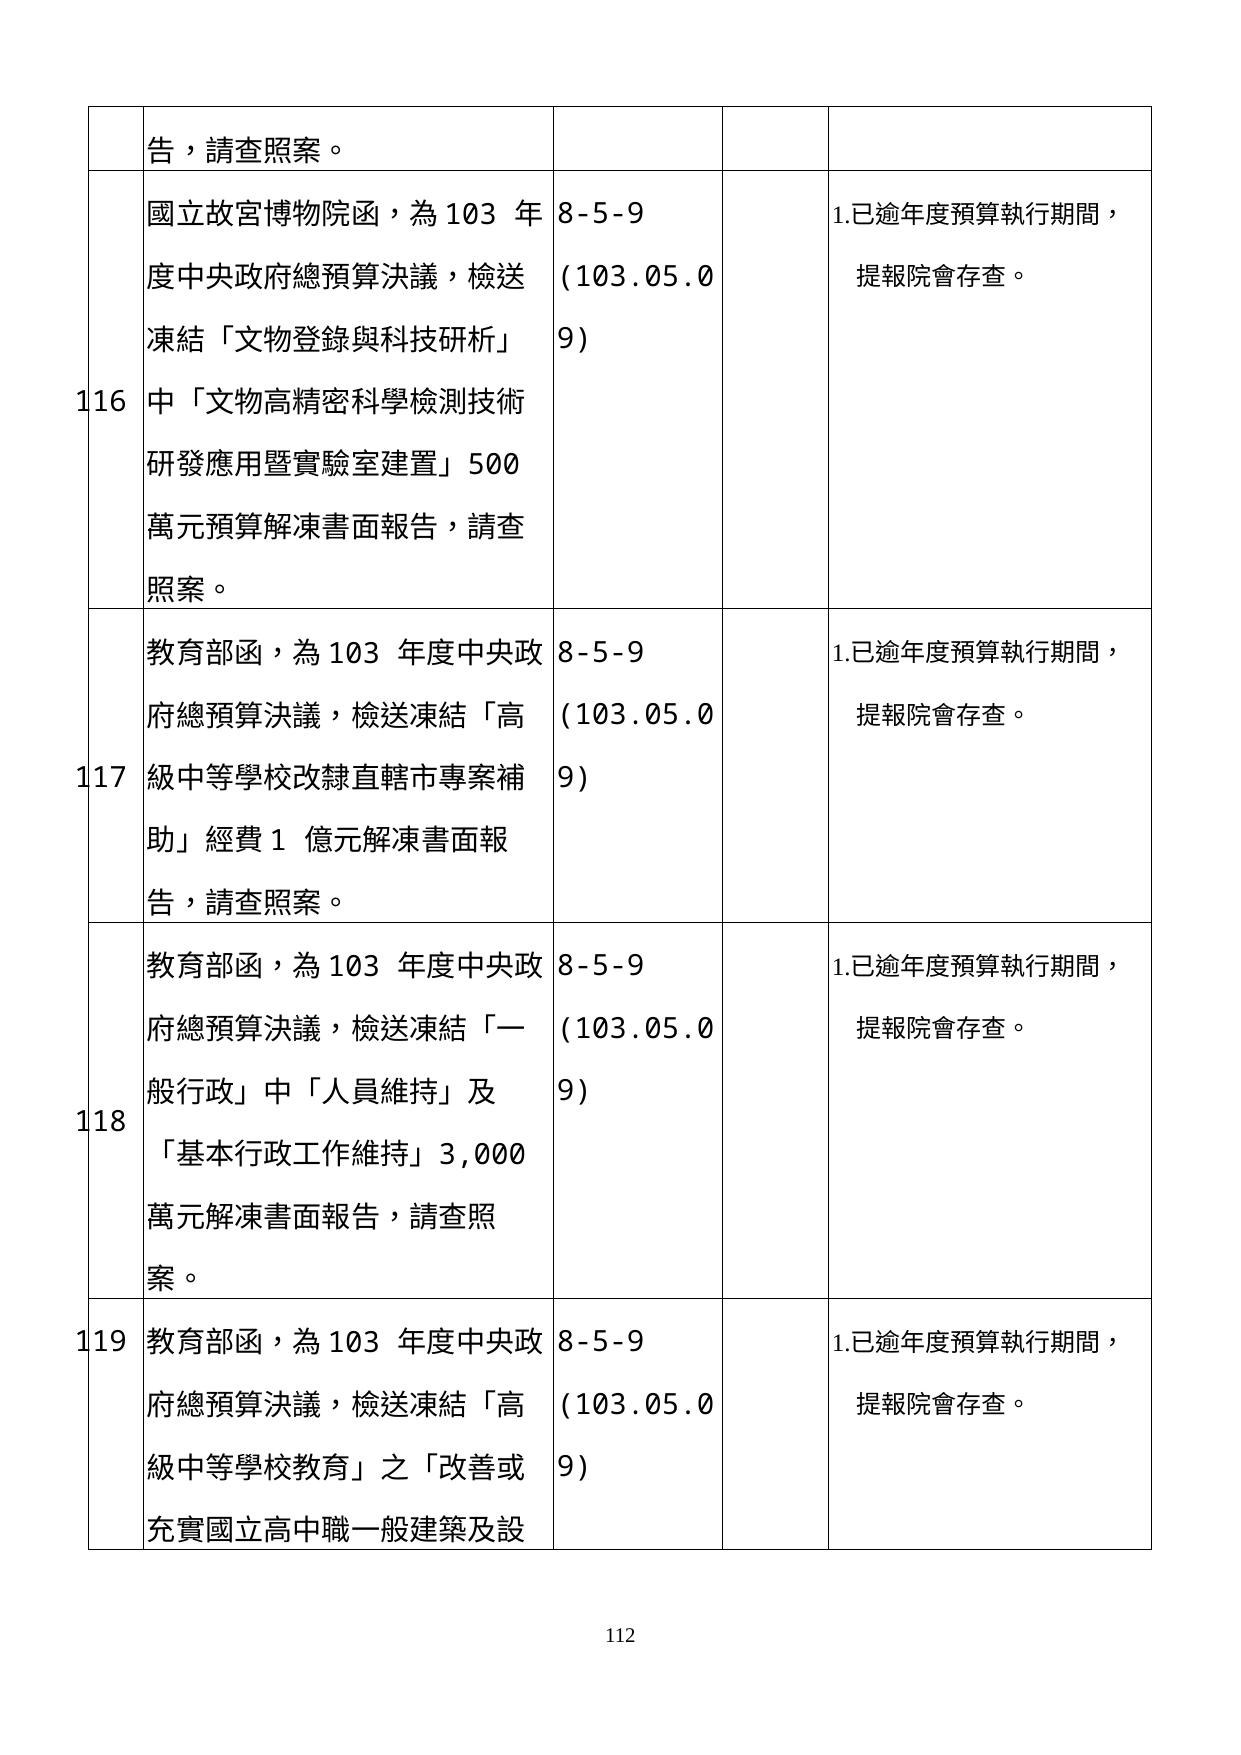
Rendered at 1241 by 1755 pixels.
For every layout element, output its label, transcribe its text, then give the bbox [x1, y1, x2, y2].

table_cell [723, 107, 828, 169]
table_cell 8-5-9 (103.05.09) [554, 923, 722, 1298]
table_cell 1.已逾年度預算執行期間，提報院會存查。 [829, 171, 1151, 608]
table_cell [723, 923, 828, 1298]
table_cell 1.已逾年度預算執行期間，提報院會存查。 [829, 609, 1151, 922]
table_cell [554, 107, 722, 169]
table_cell 教育部函，為103 年度中央政府總預算決議，檢送凍結「一般行政」中「人員維持」及「基本行政工作維持」3,000 萬元解凍書面報告，請查照案。 [144, 923, 553, 1298]
table_cell 教育部函，為103 年度中央政府總預算決議，檢送凍結「高級中等學校改隸直轄市專案補助」經費1 億元解凍書面報告，請查照案。 [144, 609, 553, 922]
table_cell [89, 171, 143, 608]
table_cell [89, 107, 143, 169]
table_cell [89, 609, 143, 922]
table_cell 8-5-9 (103.05.09) [554, 171, 722, 608]
table_cell [723, 171, 828, 608]
table_cell [723, 609, 828, 922]
table_cell 8-5-9 (103.05.09) [554, 1299, 722, 1549]
table_cell 1.已逾年度預算執行期間，提報院會存查。 [829, 923, 1151, 1298]
table_cell 教育部函，為103 年度中央政府總預算決議，檢送凍結「高級中等學校教育」之「改善或充實國立高中職一般建築及設 [144, 1299, 553, 1549]
table_cell [89, 1299, 143, 1549]
table_cell 國立故宮博物院函，為103 年度中央政府總預算決議，檢送凍結「文物登錄與科技研析」中「文物高精密科學檢測技術研發應用暨實驗室建置」500 萬元預算解凍書面報告，請查照案。 [144, 171, 553, 608]
table_cell 告，請查照案。 [144, 107, 553, 169]
table_cell 8-5-9 (103.05.09) [554, 609, 722, 922]
table_cell [723, 1299, 828, 1549]
table_cell 1.已逾年度預算執行期間，提報院會存查。 [829, 1299, 1151, 1549]
table_cell [829, 107, 1151, 169]
table_cell [89, 923, 143, 1298]
